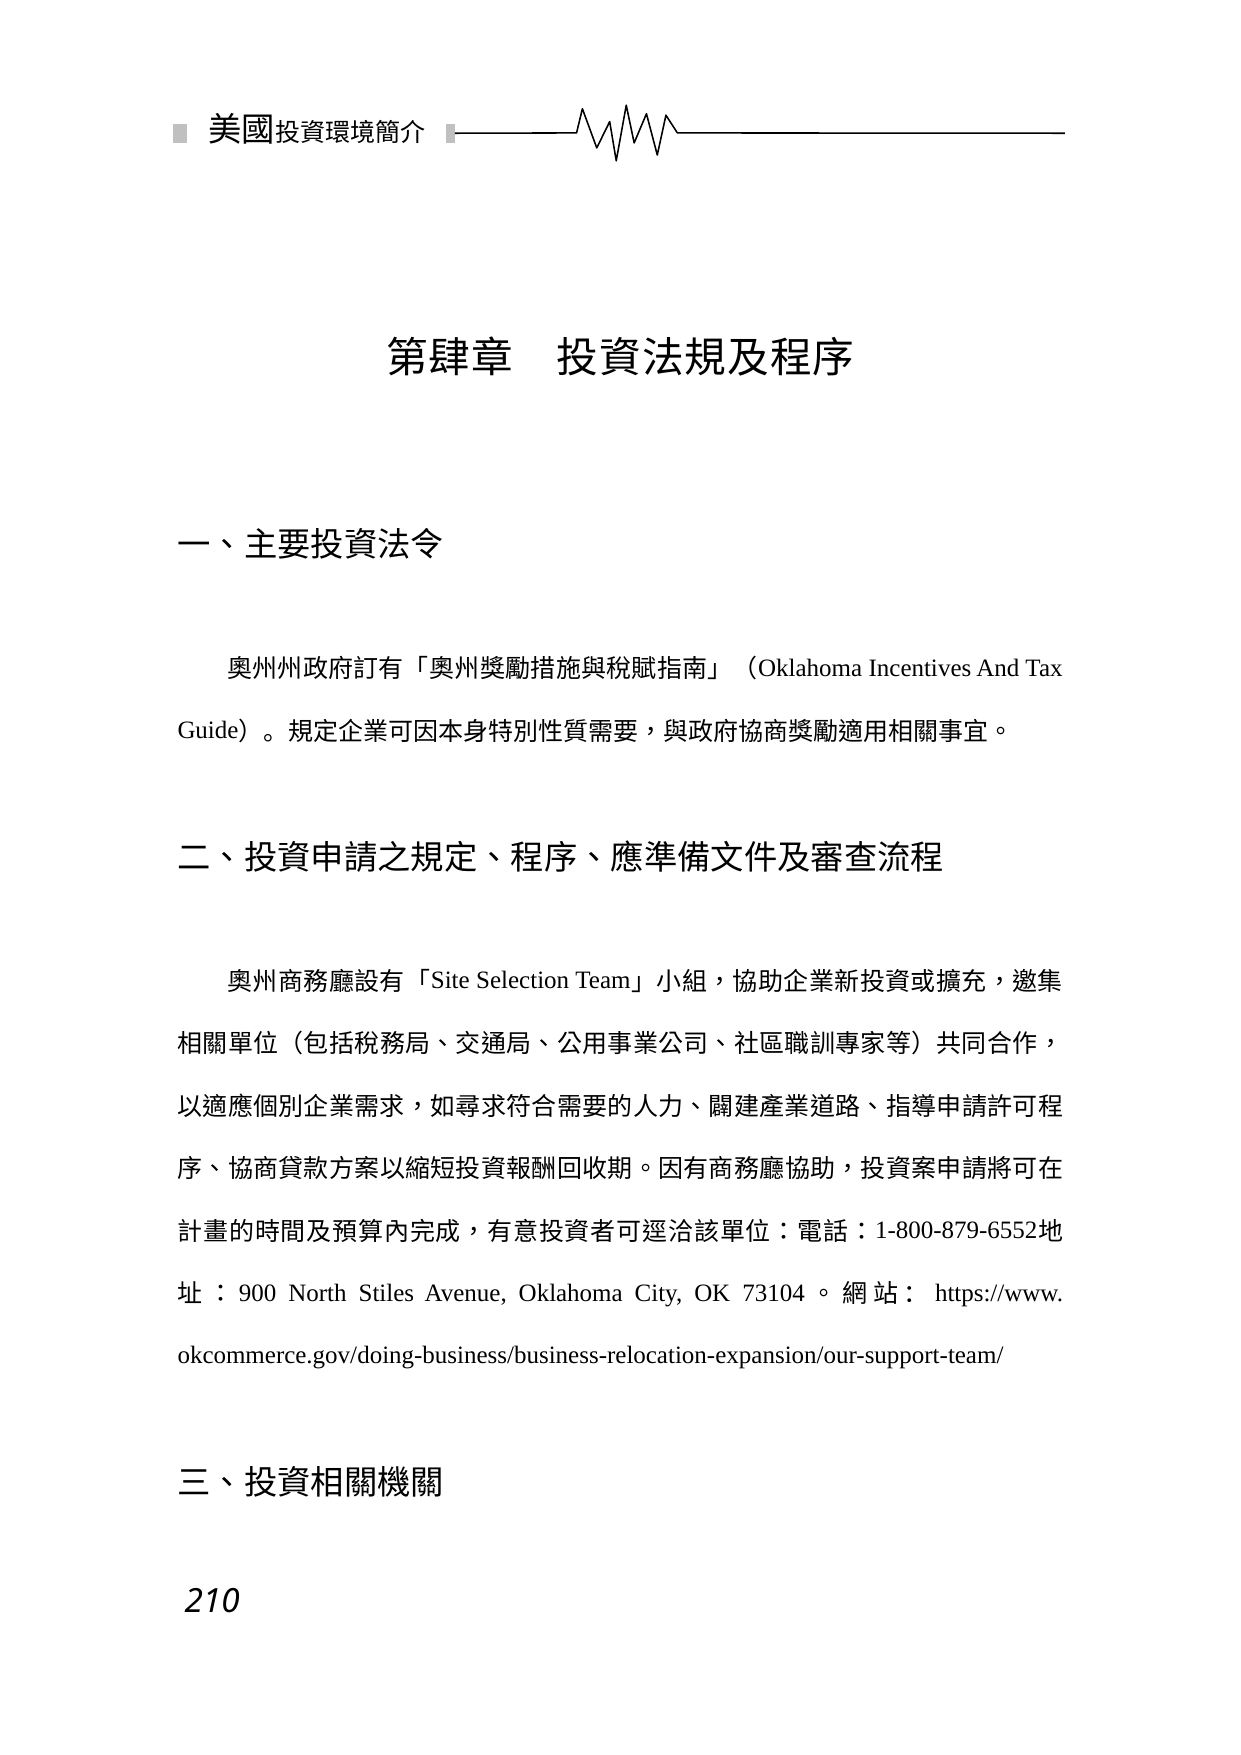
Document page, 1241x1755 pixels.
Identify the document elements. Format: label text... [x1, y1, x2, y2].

text 第肆章 投資法規及程序 [177, 313, 1063, 375]
text 一、主要投資法令 [177, 500, 1063, 563]
text 三、投資相關機關 [177, 1438, 1063, 1500]
text 奧州商務廳設有「Site Selection Team」小組，協助企業新投資或擴充，邀集相關單位（包括稅務局、交通局、公用事業公司、社區職訓專家等）共同合作，以適應個別企業需求，如尋求符合需要的人力、闢建產業道路、指導申請許可程序、協商貸款方案以縮短投資報酬回收期。因有商務廳協助，投資案申請將可在計畫的時間及預算內完成，有意投資者可逕洽該單位：電話：1-800-879-6552地址：900 North Stiles Avenue, Oklahoma City, OK 73104。網站：https://www. okcommerce.gov/doing-business/business-relocation-expansion/our-support-team/ [177, 938, 1063, 1375]
text 奧州州政府訂有「奧州獎勵措施與稅賦指南」（Oklahoma Incentives And Tax Guide）。規定企業可因本身特別性質需要，與政府協商獎勵適用相關事宜。 [177, 625, 1063, 750]
text 二、投資申請之規定、程序、應準備文件及審查流程 [177, 813, 1063, 875]
